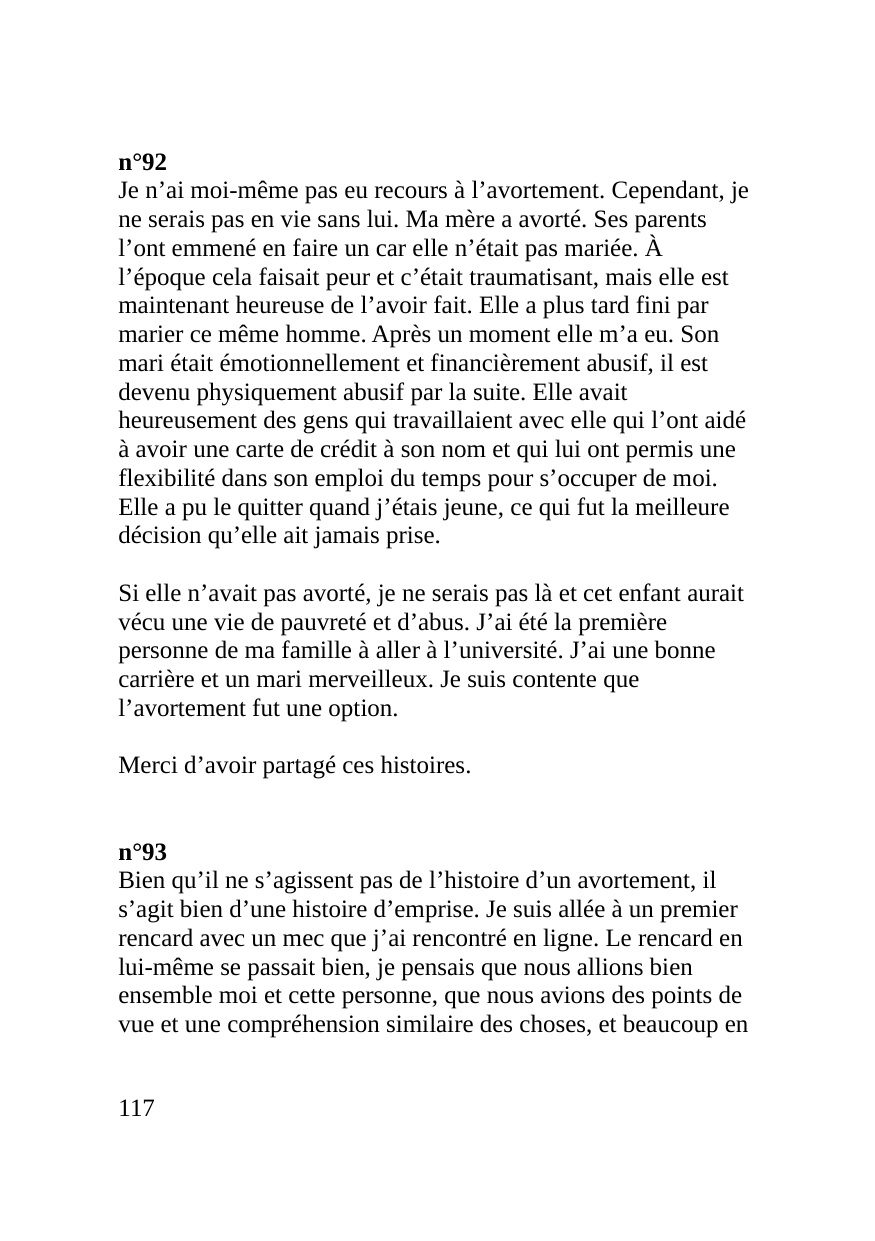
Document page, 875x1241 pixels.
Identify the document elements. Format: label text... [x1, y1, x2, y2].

text Merci d’avoir partagé ces histoires. [118, 751, 756, 779]
text Je n’ai moi-même pas eu recours à l’avortement. Cependant, je ne serais pas en vie sans lui. Ma mère a avorté. Ses parents l’ont emmené en faire un car elle n’était pas mariée. À l’époque cela faisait peur et c’était traumatisant, mais elle est maintenant heureuse de l’avoir fait. Elle a plus tard fini par marier ce même homme. Après un moment elle m’a eu. Son mari était émotionnellement et financièrement abusif, il est devenu physiquement abusif par la suite. Elle avait heureusement des gens qui travaillaient avec elle qui l’ont aidé à avoir une carte de crédit à son nom et qui lui ont permis une flexibilité dans son emploi du temps pour s’occuper de moi. Elle a pu le quitter quand j’étais jeune, ce qui fut la meilleure décision qu’elle ait jamais prise. [118, 176, 756, 549]
text n°93 [118, 837, 756, 866]
text n°92 [118, 147, 756, 176]
text Si elle n’avait pas avorté, je ne serais pas là et cet enfant aurait vécu une vie de pauvreté et d’abus. J’ai été la première personne de ma famille à aller à l’université. J’ai une bonne carrière et un mari merveilleux. Je suis contente que l’avortement fut une option. [118, 578, 756, 722]
text Bien qu’il ne s’agissent pas de l’histoire d’un avortement, il s’agit bien d’une histoire d’emprise. Je suis allée à un premier rencard avec un mec que j’ai rencontré en ligne. Le rencard en lui-même se passait bien, je pensais que nous allions bien ensemble moi et cette personne, que nous avions des points de vue et une compréhension similaire des choses, et beaucoup en [118, 866, 756, 1038]
